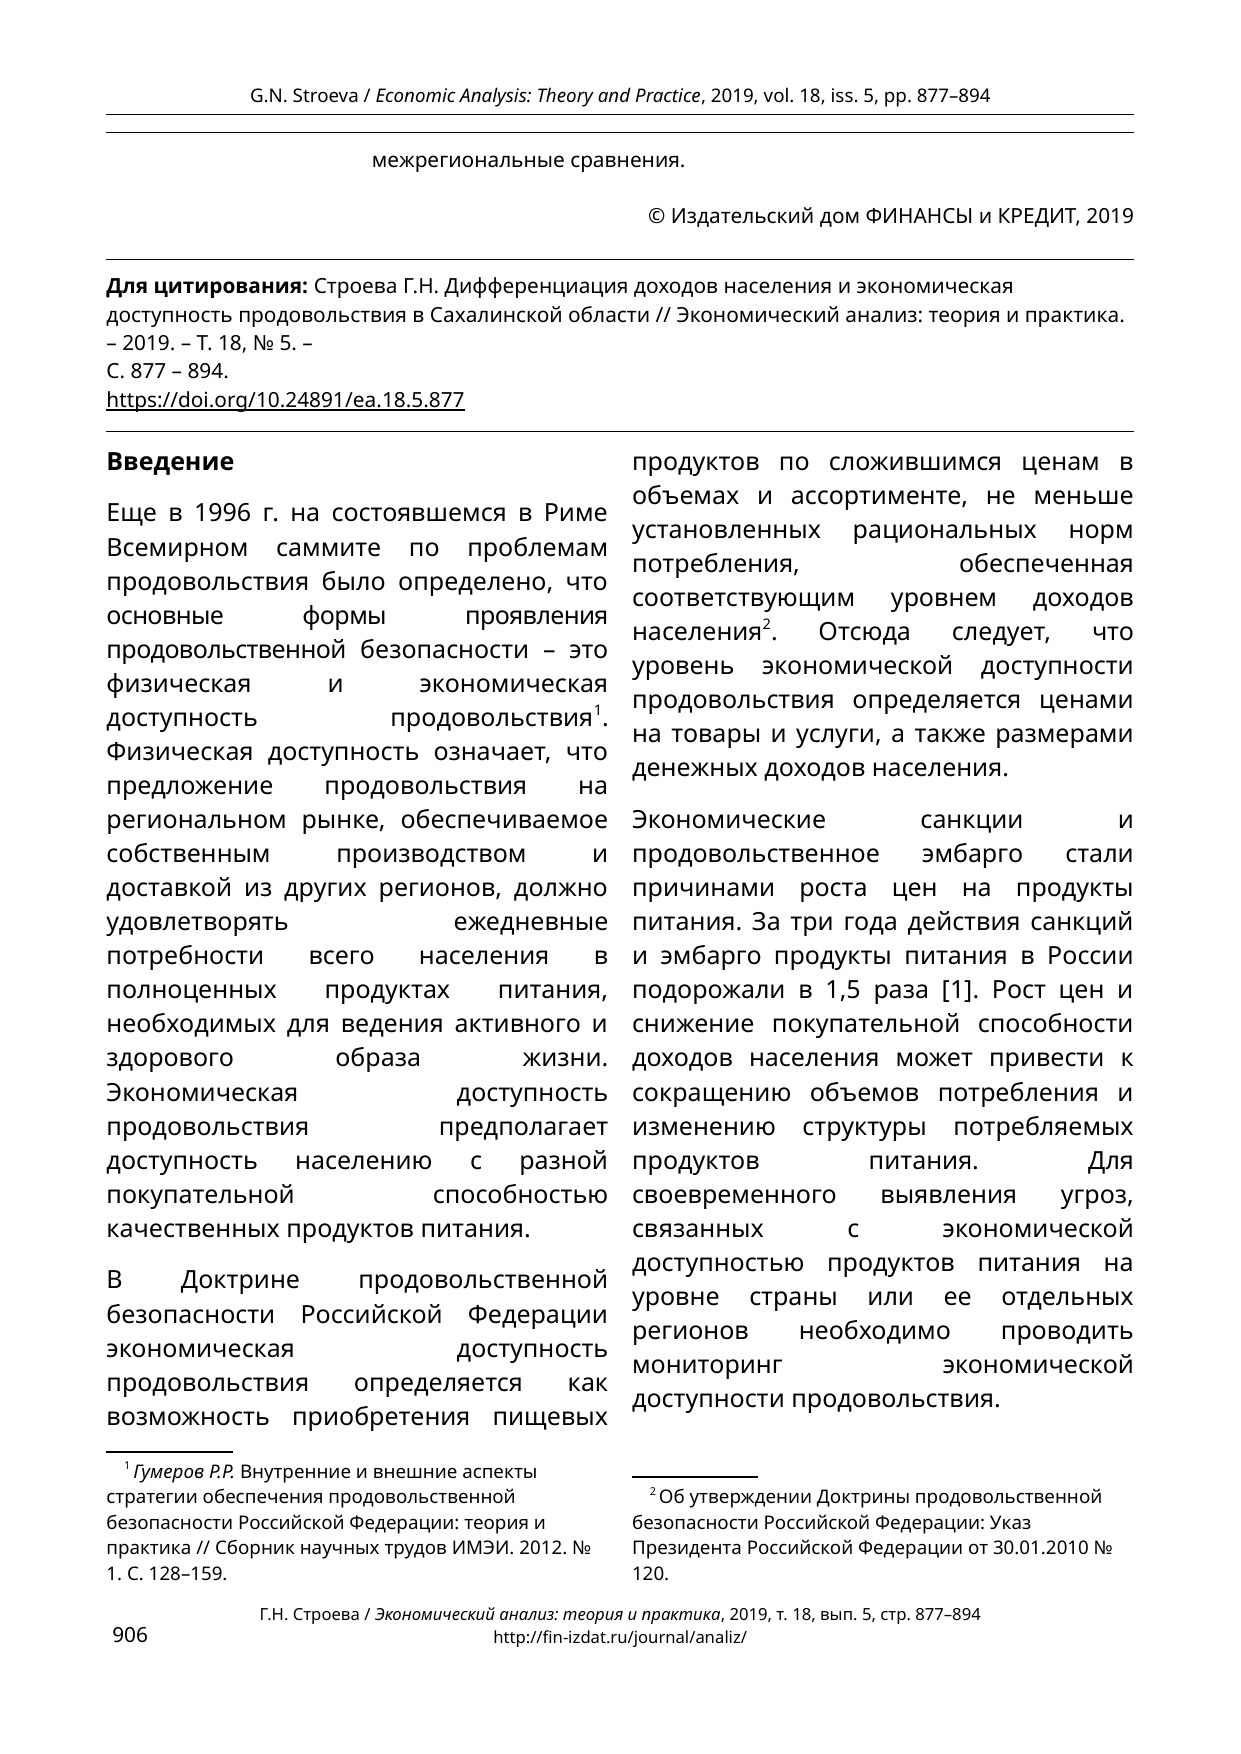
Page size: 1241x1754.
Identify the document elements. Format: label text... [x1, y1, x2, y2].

table_cell Для цитирования: Строева Г.Н. Дифференциация доходов населения и экономическая доступность продовольствия в Сахалинской области // Экономический анализ: теория и практика. – 2019. – Т. 18, № 5. – С. 877 – 894. https://doi.org/10.24891/ea.18.5.877 [106, 260, 1134, 431]
text продуктов по сложившимся ценам в объемах и ассортименте, не меньше установленных рациональных норм потребления, обеспеченная соответствующим уровнем доходов населения. Отсюда следует, что уровень экономической доступности продовольствия определяется ценами на товары и услуги, а также размерами денежных доходов населения. [632, 443, 1134, 784]
text Об утверждении Доктрины продовольственной безопасности Российской Федерации: Указ Президента Российской Федерации от 30.01.2010 № 120. [632, 1483, 1134, 1586]
text Гумеров Р.Р. Внутренние и внешние аспекты стратегии обеспечения продовольственной безопасности Российской Федерации: теория и практика // Сборник научных трудов ИМЭИ. 2012. № 1. С. 128–159. [106, 1458, 608, 1586]
text В Доктрине продовольственной безопасности Российской Федерации экономическая доступность продовольствия определяется как возможность приобретения пищевых [106, 1262, 608, 1432]
text Экономические санкции и продовольственное эмбарго стали причинами роста цен на продукты питания. За три года действия санкций и эмбарго продукты питания в России подорожали в 1,5 раза [1]. Рост цен и снижение покупательной способности доходов населения может привести к сокращению объемов потребления и изменению структуры потребляемых продуктов питания. Для своевременного выявления угроз, связанных с экономической доступностью продуктов питания на уровне страны или ее отдельных регионов необходимо проводить мониторинг экономической доступности продовольствия. [632, 802, 1134, 1415]
table_cell [106, 133, 372, 258]
text Еще в 1996 г. на состоявшемся в Риме Всемирном саммите по проблемам продовольствия было определено, что основные формы проявления продовольственной безопасности – это физическая и экономическая доступность продовольствия. Физическая доступность означает, что предложение продовольствия на региональном рынке, обеспечиваемое собственным производством и доставкой из других регионов, должно удовлетворять ежедневные потребности всего населения в полноценных продуктах питания, необходимых для ведения активного и здорового образа жизни. Экономическая доступность продовольствия предполагает доступность населению с разной покупательной способностью качественных продуктов питания. [106, 495, 608, 1244]
text Введение [106, 443, 608, 477]
table_cell межрегиональные сравнения. © Издательский дом ФИНАНСЫ и КРЕДИТ, 2019 [372, 133, 1134, 258]
